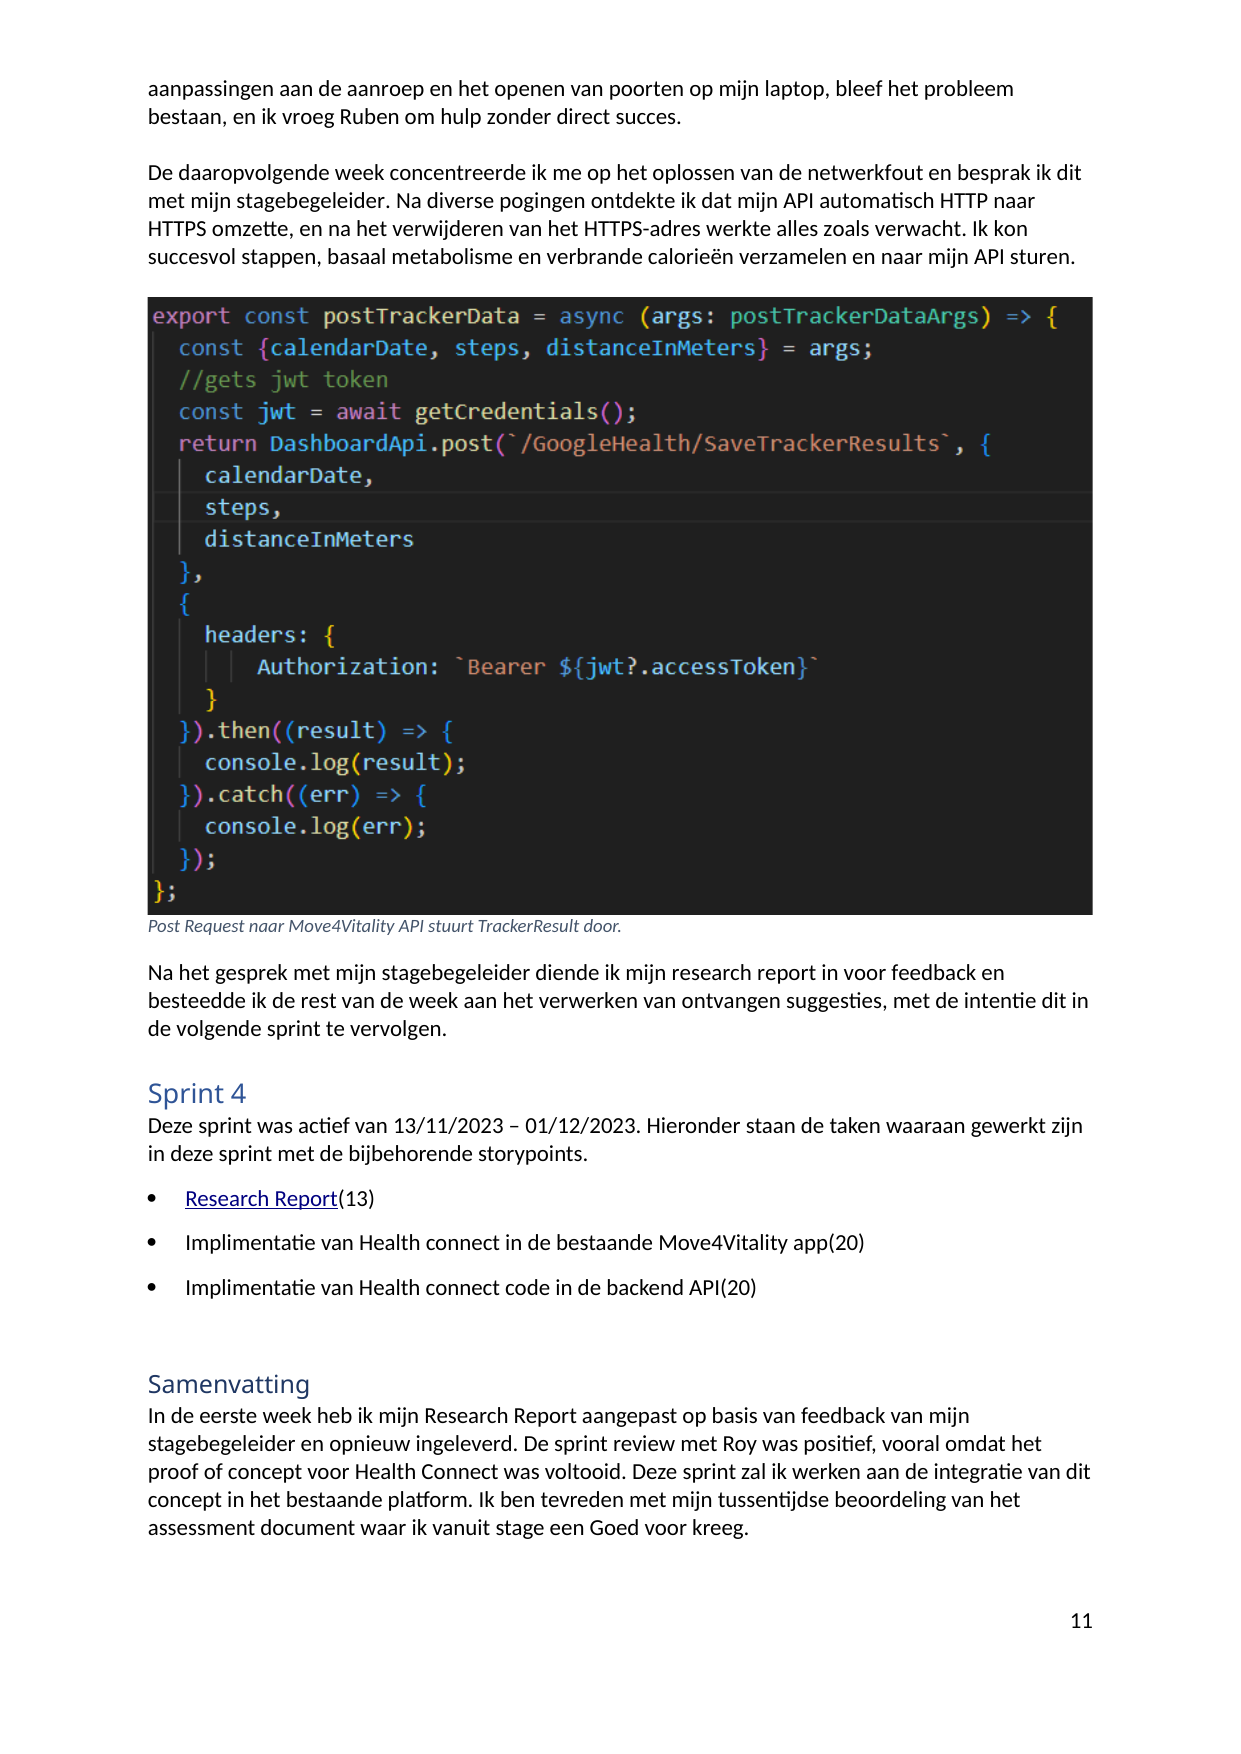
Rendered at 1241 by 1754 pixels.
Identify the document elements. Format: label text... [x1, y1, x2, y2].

list Implimentatie van Health connect in de bestaande Move4Vitality app(20) [148, 1228, 1093, 1256]
subtitle Sprint 4 [148, 1074, 1093, 1111]
text De daaropvolgende week concentreerde ik me op het oplossen van de netwerkfout en besprak ik dit met mijn stagebegeleider. Na diverse pogingen ontdekte ik dat mijn API automatisch HTTP naar HTTPS omzette, en na het verwijderen van het HTTPS-adres werkte alles zoals verwacht. Ik kon succesvol stappen, basaal metabolisme en verbrande calorieën verzamelen en naar mijn API sturen. [148, 158, 1093, 270]
subtitle Samenvatting [148, 1367, 1093, 1401]
text aanpassingen aan de aanroep en het openen van poorten op mijn laptop, bleef het probleem bestaan, en ik vroeg Ruben om hulp zonder direct succes. [148, 74, 1093, 130]
text Deze sprint was actief van 13/11/2023 – 01/12/2023. Hieronder staan de taken waaraan gewerkt zijn in deze sprint met de bijbehorende storypoints. [148, 1111, 1093, 1167]
text Post Request naar Move4Vitality API stuurt TrackerResult door. [148, 915, 1093, 937]
text Na het gesprek met mijn stagebegeleider diende ik mijn research report in voor feedback en besteedde ik de rest van de week aan het verwerken van ontvangen suggesties, met de intentie dit in de volgende sprint te vervolgen. [148, 958, 1093, 1042]
list Research Report(13) [148, 1184, 1093, 1212]
text In de eerste week heb ik mijn Research Report aangepast op basis van feedback van mijn stagebegeleider en opnieuw ingeleverd. De sprint review met Roy was positief, vooral omdat het proof of concept voor Health Connect was voltooid. Deze sprint zal ik werken aan de integratie van dit concept in het bestaande platform. Ik ben tevreden met mijn tussentijdse beoordeling van het assessment document waar ik vanuit stage een Goed voor kreeg. [148, 1401, 1093, 1541]
list Implimentatie van Health connect code in de backend API(20) [148, 1273, 1093, 1301]
